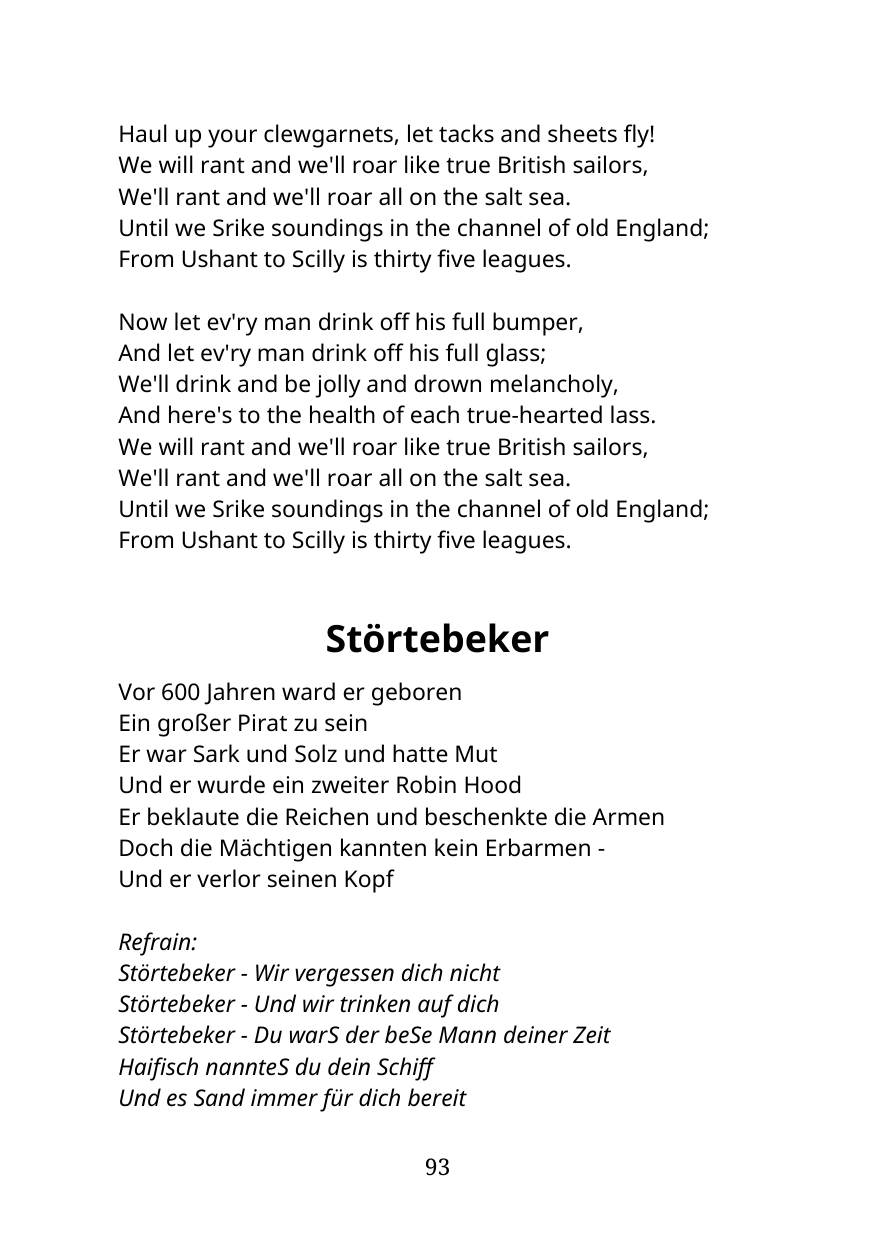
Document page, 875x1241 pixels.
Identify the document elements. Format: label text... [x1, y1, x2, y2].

text We'll drink and be jolly and drown melancholy, [118, 368, 756, 399]
text Refrain: [118, 925, 756, 957]
text Störtebeker - Wir vergessen dich nicht Störtebeker - Und wir trinken auf dich Störtebeker - Du warS der beSe Mann deiner Zeit Haifisch nannteS du dein Schiff Und es Sand immer für dich bereit [118, 957, 756, 1113]
subtitle Störtebeker [118, 612, 756, 663]
text And here's to the health of each true-hearted lass. [118, 399, 756, 431]
text Until we Srike soundings in the channel of old England; [118, 212, 756, 243]
text We'll rant and we'll roar all on the salt sea. [118, 181, 756, 212]
text Until we Srike soundings in the channel of old England; [118, 493, 756, 524]
text Vor 600 Jahren ward er geboren Ein großer Pirat zu sein Er war Sark und Solz und hatte Mut Und er wurde ein zweiter Robin Hood Er beklaute die Reichen und beschenkte die Armen Doch die Mächtigen kannten kein Erbarmen - Und er verlor seinen Kopf [118, 675, 756, 894]
text Now let ev'ry man drink off his full bumper, [118, 306, 756, 337]
text From Ushant to Scilly is thirty five leagues. [118, 243, 756, 274]
text Haul up your clewgarnets, let tacks and sheets fly! [118, 118, 756, 149]
text And let ev'ry man drink off his full glass; [118, 337, 756, 368]
text From Ushant to Scilly is thirty five leagues. [118, 524, 756, 556]
text We'll rant and we'll roar all on the salt sea. [118, 462, 756, 493]
text We will rant and we'll roar like true British sailors, [118, 149, 756, 181]
text We will rant and we'll roar like true British sailors, [118, 431, 756, 462]
